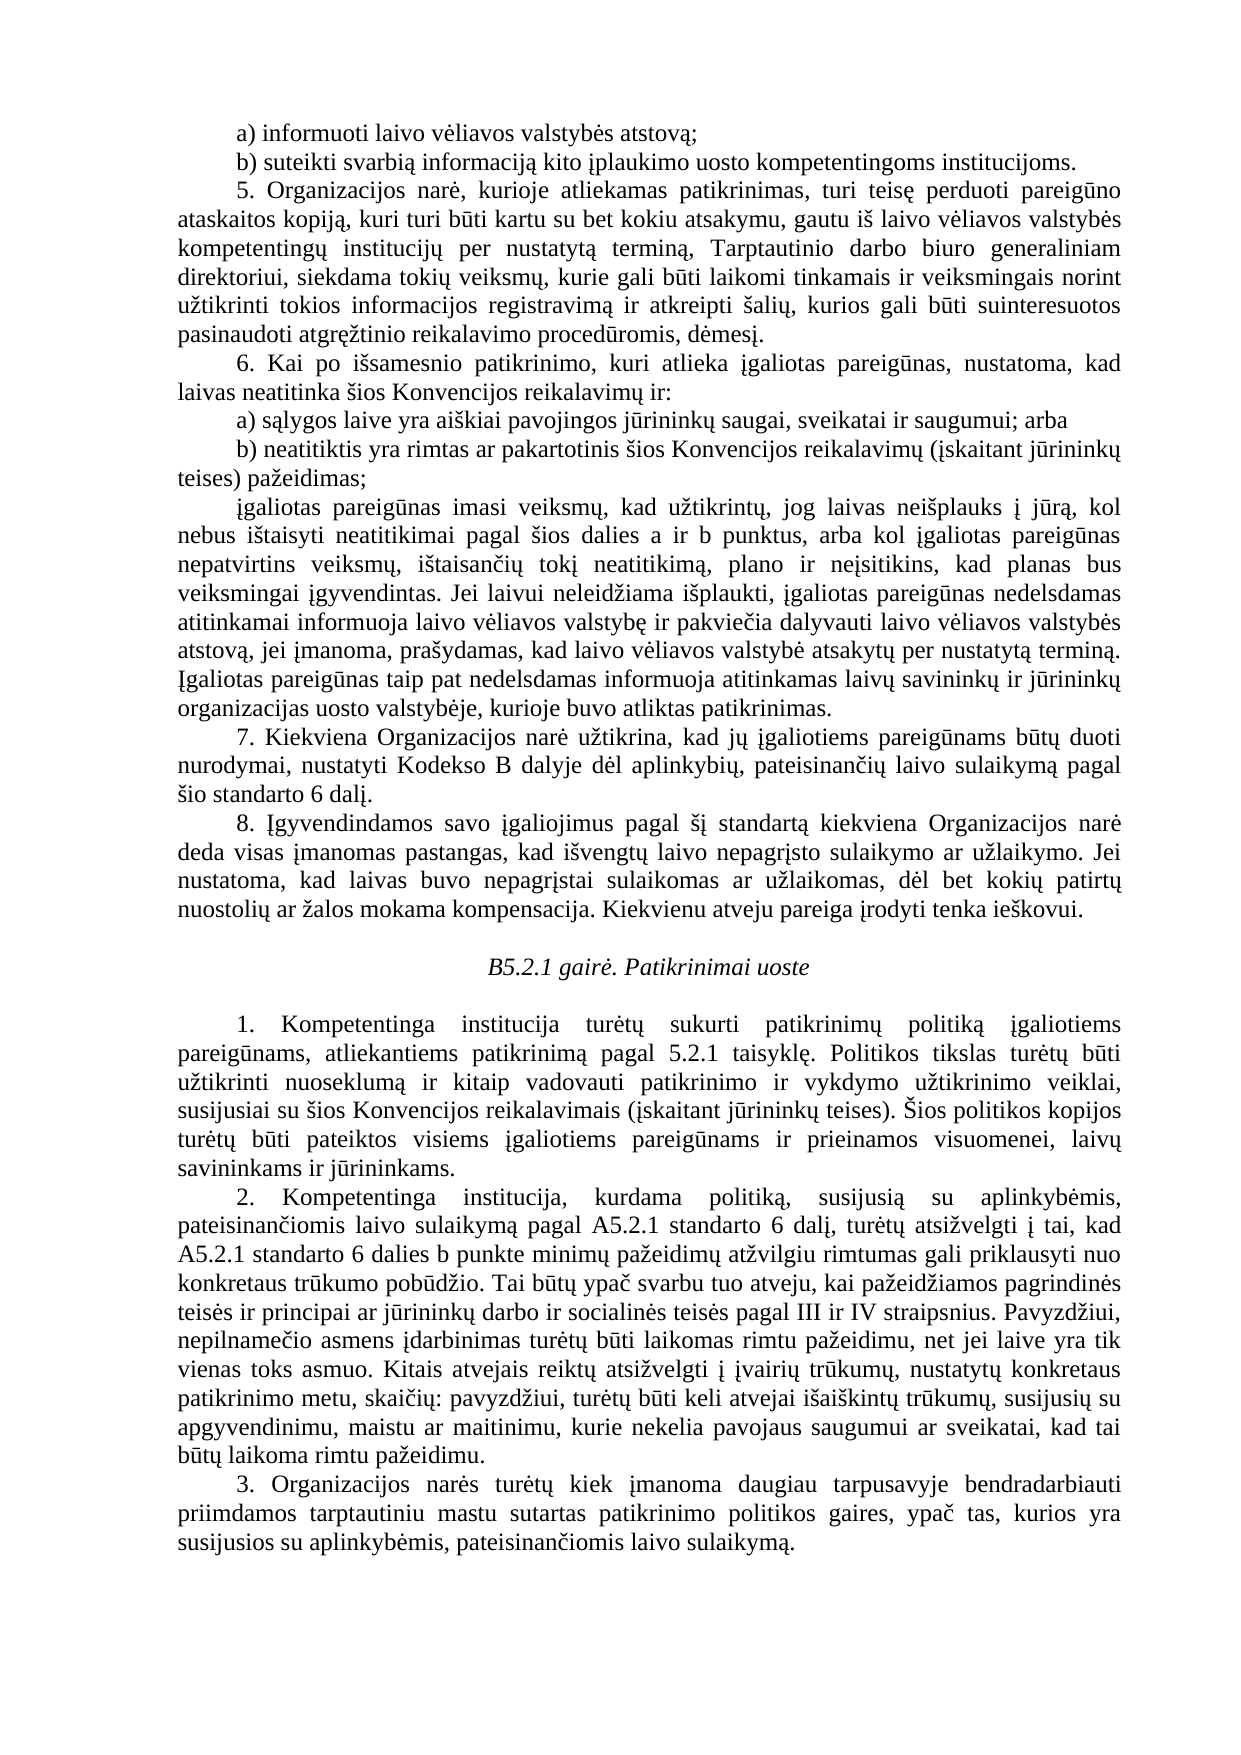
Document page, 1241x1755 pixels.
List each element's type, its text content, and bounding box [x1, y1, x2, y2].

text 1. Kompetentinga institucija turėtų sukurti patikrinimų politiką įgaliotiems pareigūnams, atliekantiems patikrinimą pagal 5.2.1 taisyklę. Politikos tikslas turėtų būti užtikrinti nuoseklumą ir kitaip vadovauti patikrinimo ir vykdymo užtikrinimo veiklai, susijusiai su šios Konvencijos reikalavimais (įskaitant jūrininkų teises). Šios politikos kopijos turėtų būti pateiktos visiems įgaliotiems pareigūnams ir prieinamos visuomenei, laivų savininkams ir jūrininkams. [177, 1009, 1122, 1182]
text 5. Organizacijos narė, kurioje atliekamas patikrinimas, turi teisę perduoti pareigūno ataskaitos kopiją, kuri turi būti kartu su bet kokiu atsakymu, gautu iš laivo vėliavos valstybės kompetentingų institucijų per nustatytą terminą, Tarptautinio darbo biuro generaliniam direktoriui, siekdama tokių veiksmų, kurie gali būti laikomi tinkamais ir veiksmingais norint užtikrinti tokios informacijos registravimą ir atkreipti šalių, kurios gali būti suinteresuotos pasinaudoti atgręžtinio reikalavimo procedūromis, dėmesį. [177, 176, 1122, 348]
text 7. Kiekviena Organizacijos narė užtikrina, kad jų įgaliotiems pareigūnams būtų duoti nurodymai, nustatyti Kodekso B dalyje dėl aplinkybių, pateisinančių laivo sulaikymą pagal šio standarto 6 dalį. [177, 722, 1122, 808]
text b) neatitiktis yra rimtas ar pakartotinis šios Konvencijos reikalavimų (įskaitant jūrininkų teises) pažeidimas; [177, 434, 1122, 492]
text 3. Organizacijos narės turėtų kiek įmanoma daugiau tarpusavyje bendradarbiauti priimdamos tarptautiniu mastu sutartas patikrinimo politikos gaires, ypač tas, kurios yra susijusios su aplinkybėmis, pateisinančiomis laivo sulaikymą. [177, 1469, 1122, 1556]
text a) sąlygos laive yra aiškiai pavojingos jūrininkų saugai, sveikatai ir saugumui; arba [177, 406, 1122, 434]
text 2. Kompetentinga institucija, kurdama politiką, susijusią su aplinkybėmis, pateisinančiomis laivo sulaikymą pagal A5.2.1 standarto 6 dalį, turėtų atsižvelgti į tai, kad A5.2.1 standarto 6 dalies b punkte minimų pažeidimų atžvilgiu rimtumas gali priklausyti nuo konkretaus trūkumo pobūdžio. Tai būtų ypač svarbu tuo atveju, kai pažeidžiamos pagrindinės teisės ir principai ar jūrininkų darbo ir socialinės teisės pagal III ir IV straipsnius. Pavyzdžiui, nepilnamečio asmens įdarbinimas turėtų būti laikomas rimtu pažeidimu, net jei laive yra tik vienas toks asmuo. Kitais atvejais reiktų atsižvelgti į įvairių trūkumų, nustatytų konkretaus patikrinimo metu, skaičių: pavyzdžiui, turėtų būti keli atvejai išaiškintų trūkumų, susijusių su apgyvendinimu, maistu ar maitinimu, kurie nekelia pavojaus saugumui ar sveikatai, kad tai būtų laikoma rimtu pažeidimu. [177, 1182, 1122, 1469]
text įgaliotas pareigūnas imasi veiksmų, kad užtikrintų, jog laivas neišplauks į jūrą, kol nebus ištaisyti neatitikimai pagal šios dalies a ir b punktus, arba kol įgaliotas pareigūnas nepatvirtins veiksmų, ištaisančių tokį neatitikimą, plano ir neįsitikins, kad planas bus veiksmingai įgyvendintas. Jei laivui neleidžiama išplaukti, įgaliotas pareigūnas nedelsdamas atitinkamai informuoja laivo vėliavos valstybę ir pakviečia dalyvauti laivo vėliavos valstybės atstovą, jei įmanoma, prašydamas, kad laivo vėliavos valstybė atsakytų per nustatytą terminą. Įgaliotas pareigūnas taip pat nedelsdamas informuoja atitinkamas laivų savininkų ir jūrininkų organizacijas uosto valstybėje, kurioje buvo atliktas patikrinimas. [177, 492, 1122, 722]
text b) suteikti svarbią informaciją kito įplaukimo uosto kompetentingoms institucijoms. [177, 147, 1122, 176]
text B5.2.1 gairė. Patikrinimai uoste [177, 952, 1122, 981]
text a) informuoti laivo vėliavos valstybės atstovą; [177, 118, 1122, 147]
text 6. Kai po išsamesnio patikrinimo, kuri atlieka įgaliotas pareigūnas, nustatoma, kad laivas neatitinka šios Konvencijos reikalavimų ir: [177, 348, 1122, 406]
text 8. Įgyvendindamos savo įgaliojimus pagal šį standartą kiekviena Organizacijos narė deda visas įmanomas pastangas, kad išvengtų laivo nepagrįsto sulaikymo ar užlaikymo. Jei nustatoma, kad laivas buvo nepagrįstai sulaikomas ar užlaikomas, dėl bet kokių patirtų nuostolių ar žalos mokama kompensacija. Kiekvienu atveju pareiga įrodyti tenka ieškovui. [177, 808, 1122, 923]
